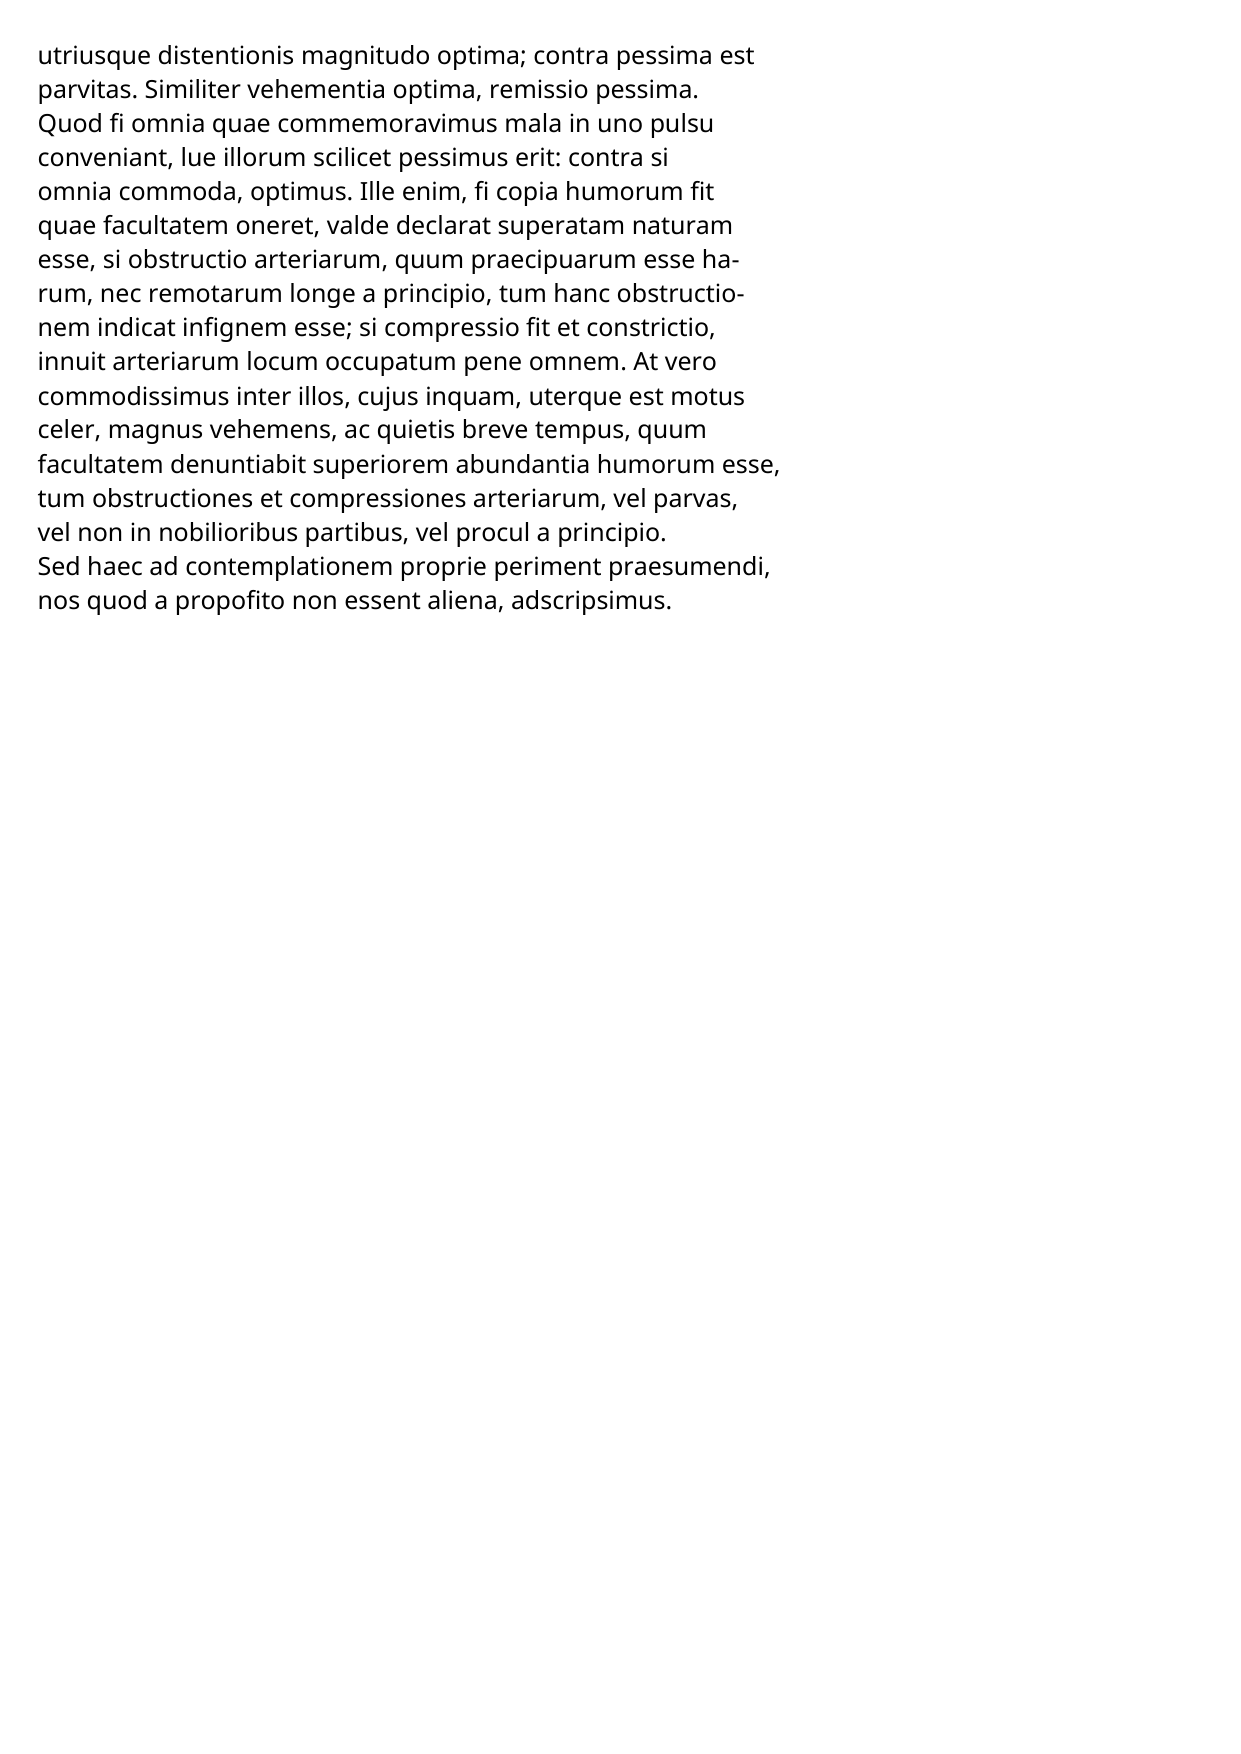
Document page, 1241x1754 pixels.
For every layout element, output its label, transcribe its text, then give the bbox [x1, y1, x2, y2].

text utriusque distentionis magnitudo optima; contra pessima est parvitas. Similiter vehementia optima, remissio pessima. Quod fi omnia quae commemoravimus mala in uno pulsu conveniant, lue illorum scilicet pessimus erit: contra si omnia commoda, optimus. Ille enim, fi copia humorum fit quae facultatem oneret, valde declarat superatam naturam esse, si obstructio arteriarum, quum praecipuarum esse ha- rum, nec remotarum longe a principio, tum hanc obstructio- nem indicat infignem esse; si compressio fit et constrictio, innuit arteriarum locum occupatum pene omnem. At vero commodissimus inter illos, cujus inquam, uterque est motus celer, magnus vehemens, ac quietis breve tempus, quum facultatem denuntiabit superiorem abundantia humorum esse, tum obstructiones et compressiones arteriarum, vel parvas, vel non in nobilioribus partibus, vel procul a principio. Sed haec ad contemplationem proprie periment praesumendi, nos quod a propofito non essent aliena, adscripsimus. [37, 37, 1203, 617]
